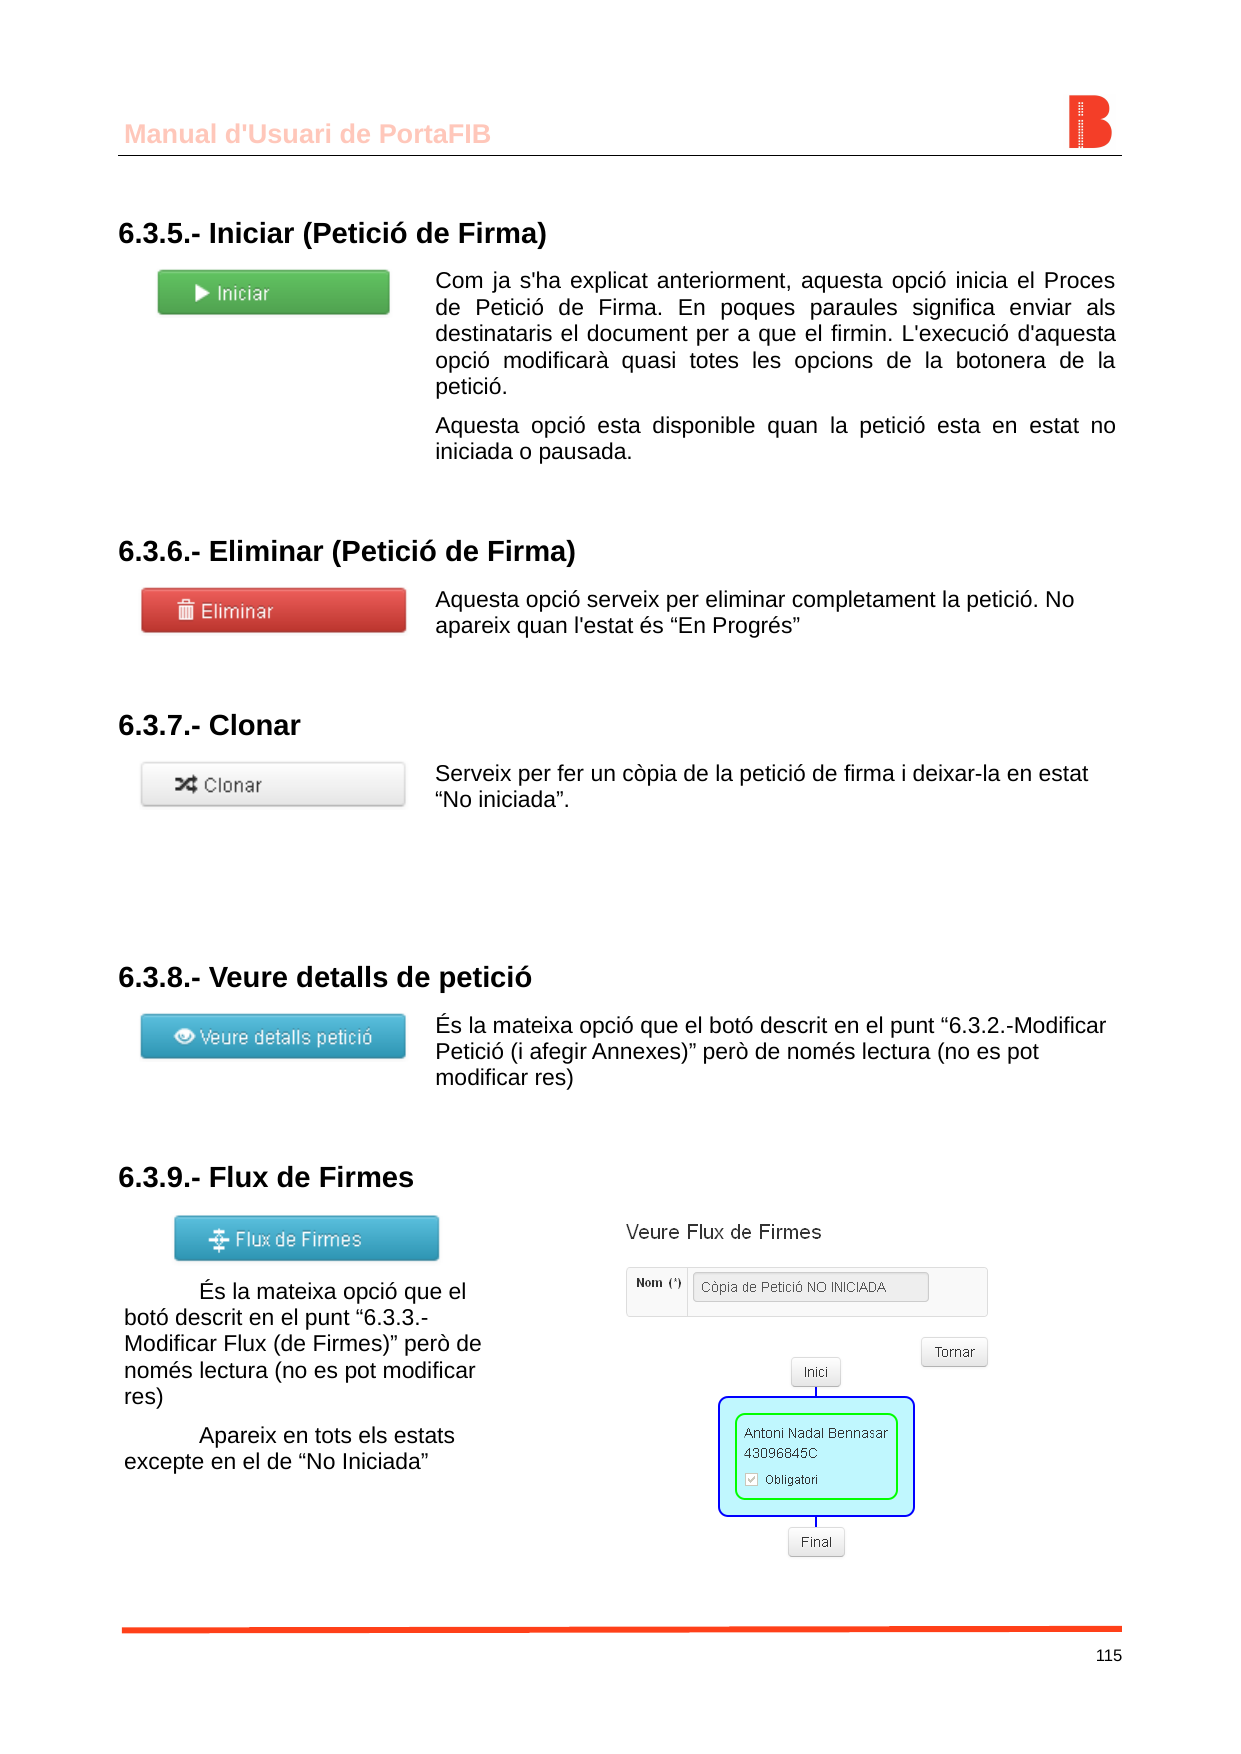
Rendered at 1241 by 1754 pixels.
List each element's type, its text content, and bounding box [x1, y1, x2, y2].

picture [137, 585, 411, 636]
subtitle Eliminar (Petició de Firma) [118, 534, 1122, 568]
table_header [118, 1006, 429, 1109]
table_header [118, 580, 429, 657]
subtitle Iniciar (Petició de Firma) [118, 216, 1122, 249]
picture [138, 1011, 409, 1062]
picture [1063, 94, 1117, 150]
table_header És la mateixa opció que el botó descrit en el punt “6.3.2.-Modificar Petició (i afegir Annexes)” però de només lectura (no es pot modificar res) [429, 1006, 1122, 1109]
picture [155, 267, 393, 318]
picture [138, 760, 409, 810]
table_header Serveix per fer un còpia de la petició de firma i deixar-la en estat “No iniciada”. [429, 754, 1122, 831]
table_header És la mateixa opció que el botó descrit en el punt “6.3.3.-Modificar Flux (de Firmes)” però de només lectura (no es pot modificar res) Apareix en tots els estats excepte en el de “No Iniciada” [118, 1206, 496, 1578]
table_header [496, 1206, 1122, 1578]
picture [170, 1212, 444, 1266]
table_header Aquesta opció serveix per eliminar completament la petició. No apareix quan l'estat és “En Progrés” [429, 580, 1122, 657]
subtitle Flux de Firmes [118, 1160, 1122, 1194]
subtitle Veure detalls de petició [118, 960, 1122, 993]
table_header Com ja s'ha explicat anteriorment, aquesta opció inicia el Proces de Petició de Firma. En poques paraules significa enviar als destinataris el document per a que el firmin. L'execució d'aquesta opció modificarà quasi totes les opcions de la botonera de la petició. Aquesta opció esta disponible quan la petició esta en estat no iniciada o pausada. [429, 262, 1122, 483]
table_header [118, 754, 429, 831]
subtitle Clonar [118, 708, 1122, 742]
picture [616, 1212, 1002, 1573]
table_header [118, 262, 429, 483]
